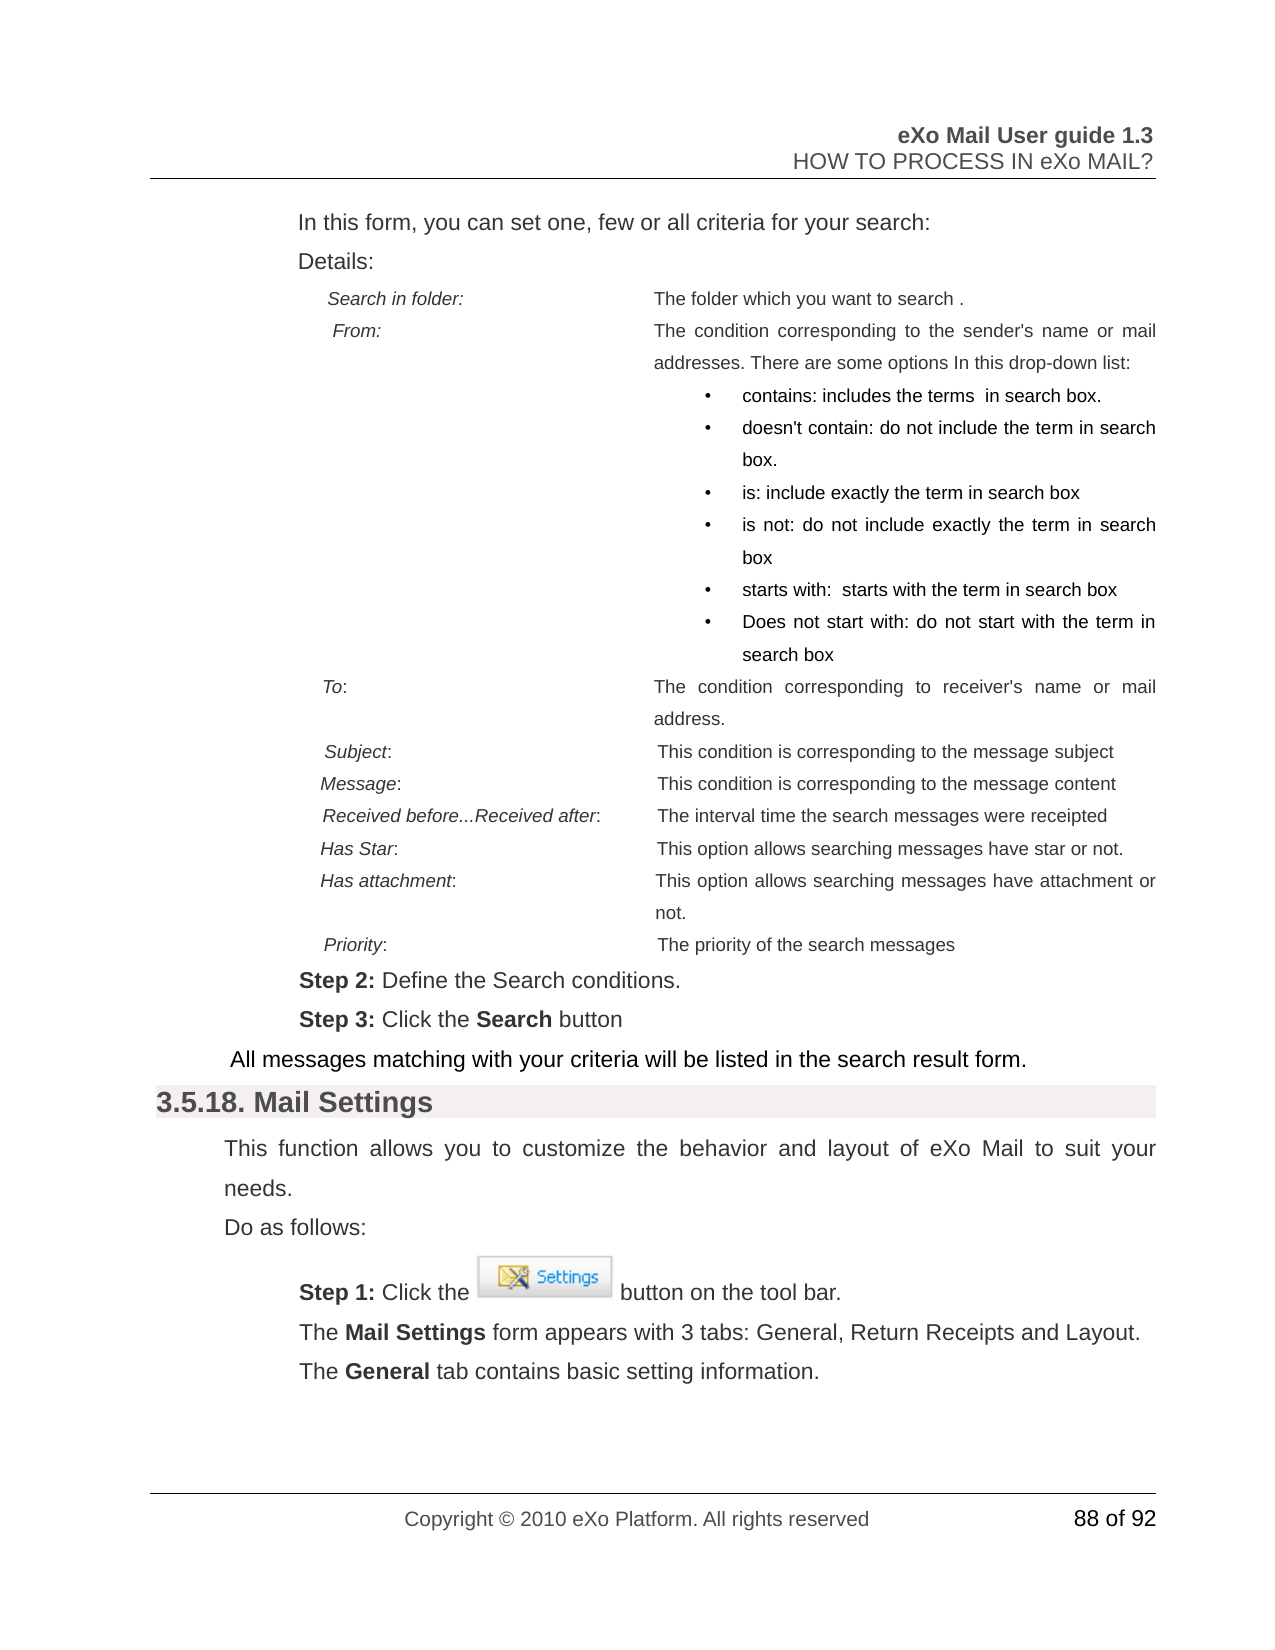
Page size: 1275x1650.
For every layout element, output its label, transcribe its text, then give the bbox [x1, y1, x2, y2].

list is: include exactly the term in search box [704, 482, 1156, 503]
text Priority: The priority of the search messages [324, 934, 1156, 956]
text Has attachment: This option allows searching messages have attachment or not. [320, 870, 1156, 923]
list Does not start with: do not start with the term in search box [704, 611, 1156, 665]
list starts with: starts with the term in search box [704, 579, 1156, 600]
text Has Star: This option allows searching messages have star or not. [320, 837, 1156, 859]
list Step 1: Click the button on the tool bar. [261, 1254, 1156, 1306]
list The General tab contains basic setting information. [261, 1358, 1156, 1384]
text Received before...Received after: The interval time the search messages were receipted [317, 805, 1156, 827]
picture [476, 1253, 614, 1301]
list contains: includes the terms in search box. [704, 384, 1156, 406]
text Details: [298, 248, 1156, 274]
text This function allows you to customize the behavior and layout of eXo Mail to suit your needs. [224, 1135, 1156, 1201]
list doesn't contain: do not include the term in search box. [704, 417, 1156, 471]
subtitle Mail Settings [156, 1085, 1156, 1118]
list All messages matching with your criteria will be listed in the search result form. [187, 1046, 1156, 1072]
text Message: This condition is corresponding to the message content [320, 773, 1156, 794]
list Step 2: Define the Search conditions. [261, 967, 1156, 993]
list Step 3: Click the Search button [261, 1006, 1156, 1032]
text Do as follows: [224, 1214, 1156, 1241]
text Search in folder: The folder which you want to search . [327, 287, 1156, 309]
text To: The condition corresponding to receiver's name or mail address. [322, 676, 1156, 730]
list The Mail Settings form appears with 3 tabs: General, Return Receipts and Layout. [261, 1319, 1156, 1345]
text Subject: This condition is corresponding to the message subject [324, 741, 1156, 762]
text From: The condition corresponding to the sender's name or mail addresses. There are some options In this drop-down list: [332, 320, 1156, 374]
list is not: do not include exactly the term in search box [704, 514, 1156, 568]
text In this form, you can set one, few or all criteria for your search: [298, 208, 1156, 235]
